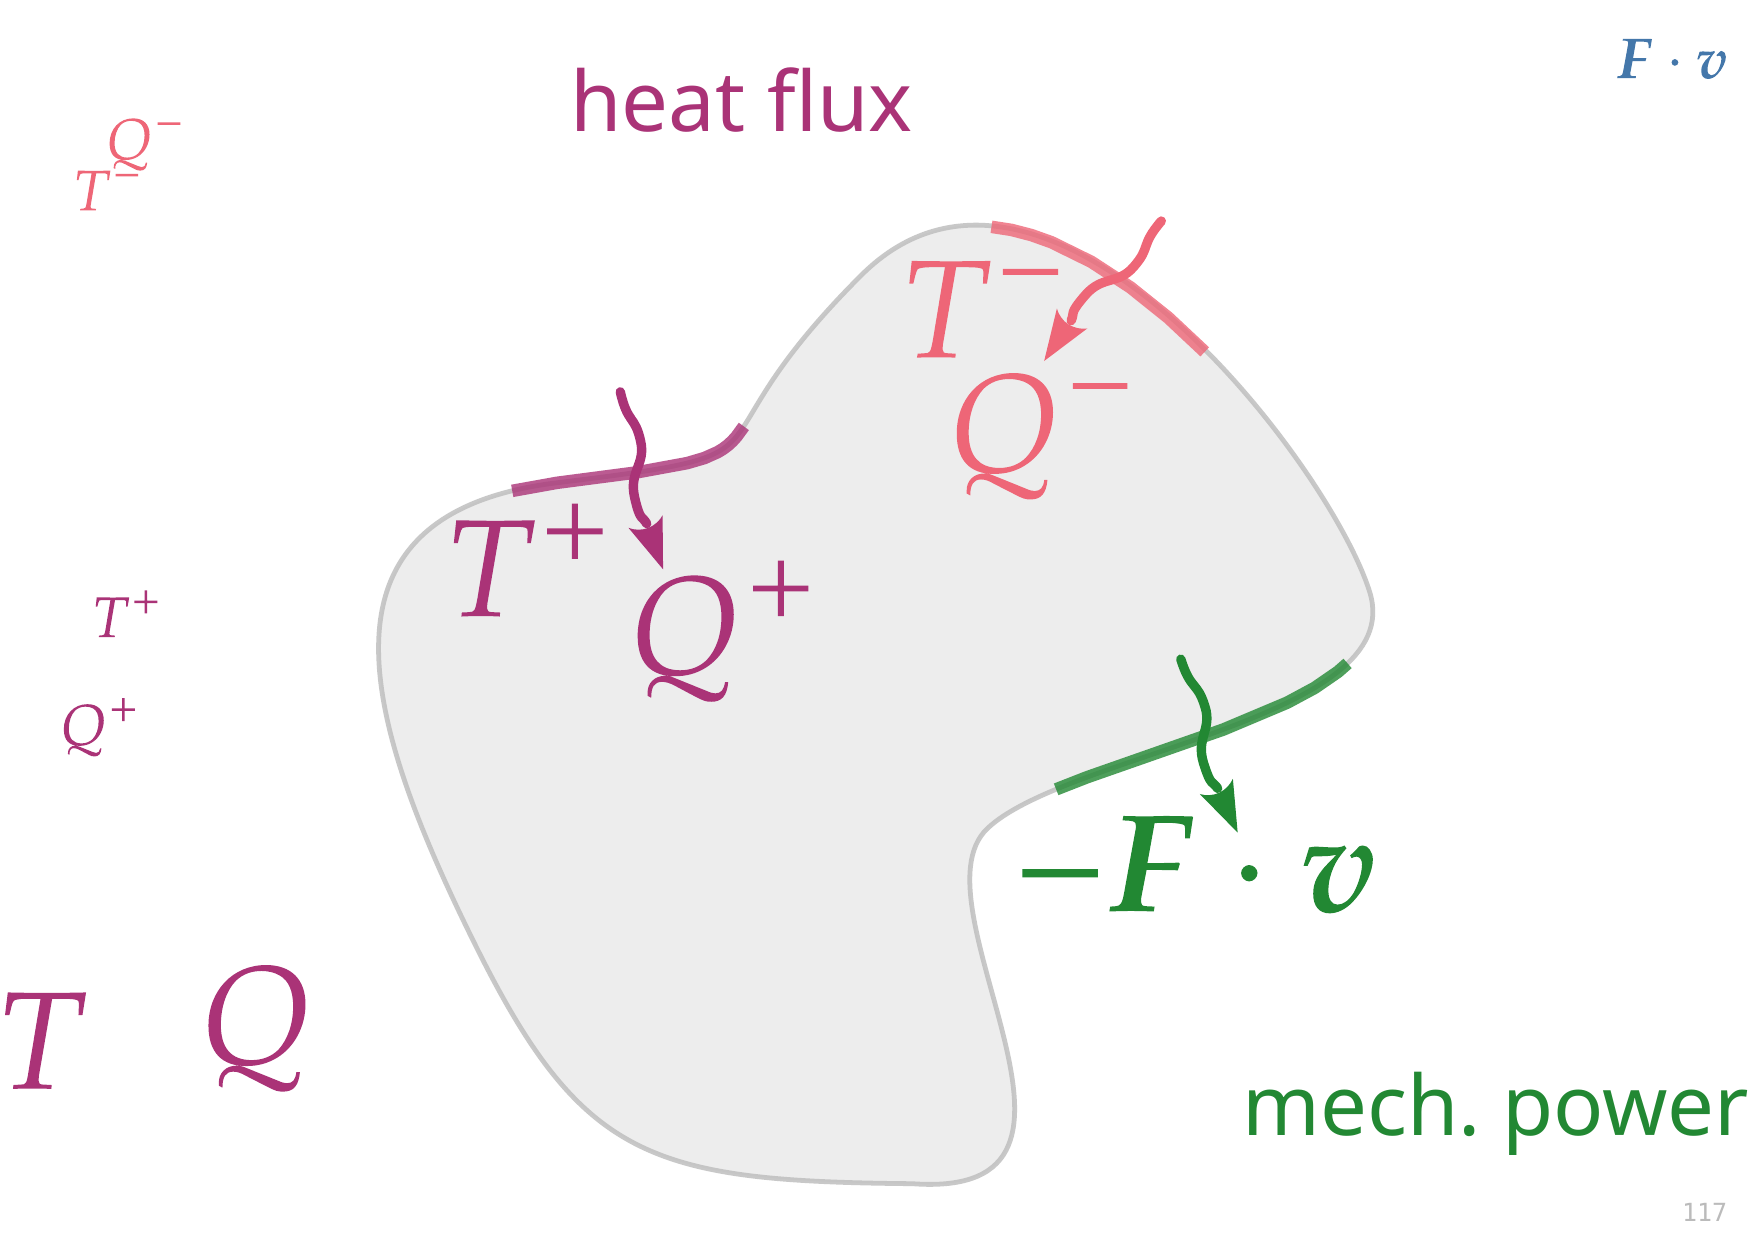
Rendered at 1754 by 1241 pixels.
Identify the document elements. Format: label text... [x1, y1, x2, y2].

text_box [115, 173, 139, 177]
text_box [1303, 845, 1373, 914]
text_box [134, 590, 158, 614]
text_box [1671, 59, 1679, 66]
text_box heat flux [555, 35, 908, 134]
text_box [63, 704, 104, 757]
text_box [1241, 865, 1258, 882]
text_box [1022, 869, 1098, 878]
text_box [208, 965, 306, 1092]
text_box [378, 225, 1373, 1185]
text_box mech. power [1227, 1038, 1736, 1137]
text_box [5, 992, 87, 1089]
text_box [111, 698, 135, 722]
text_box [95, 597, 130, 638]
text_box [1109, 815, 1194, 912]
text_box [109, 118, 150, 171]
text_box [1697, 50, 1726, 79]
text_box [76, 170, 111, 211]
text_box [1617, 38, 1652, 79]
